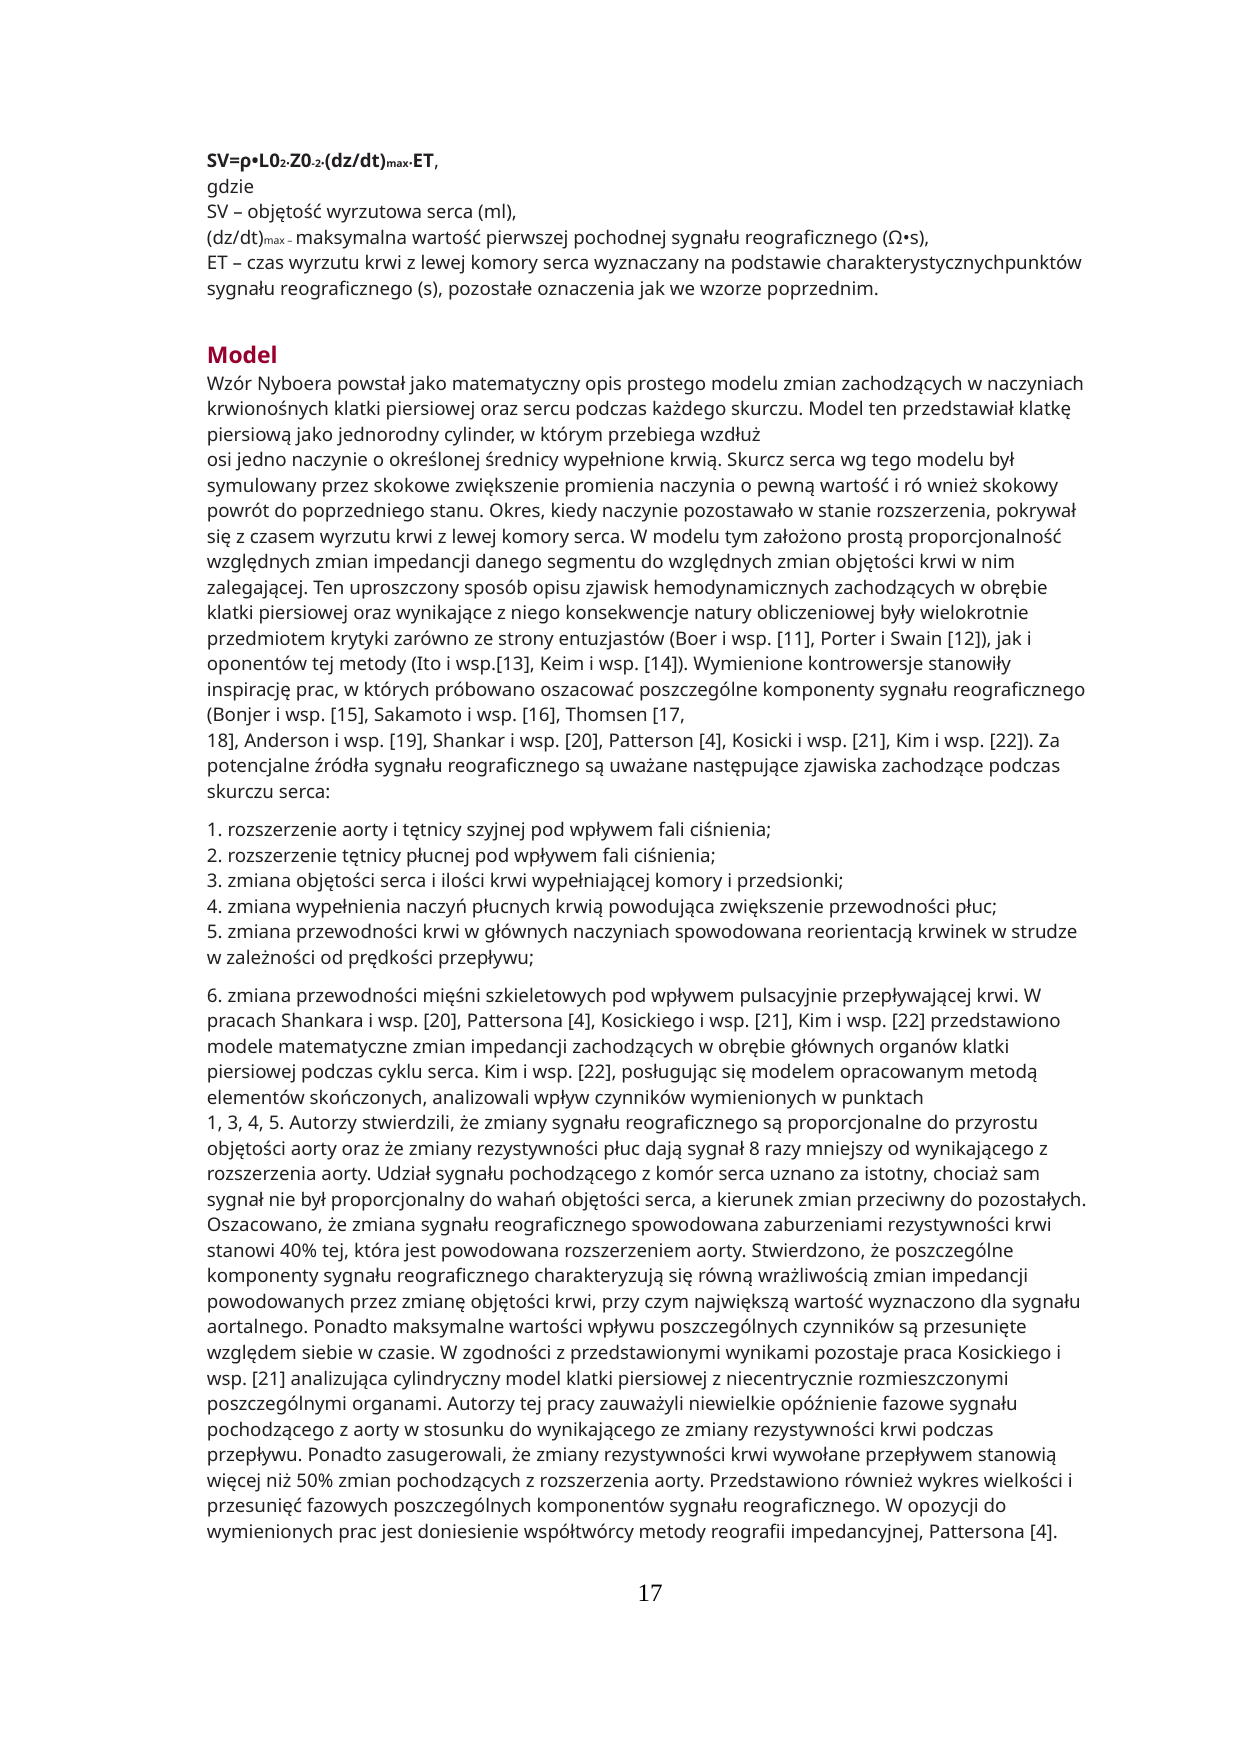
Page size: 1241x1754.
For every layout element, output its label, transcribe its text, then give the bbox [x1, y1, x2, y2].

text SV=ρ•L02•Z0-2•(dz/dt)max•ET, gdzie SV – objętość wyrzutowa serca (ml), (dz/dt)max – maksymalna wartość pierwszej pochodnej sygnału reograficznego (Ω•s), ET – czas wyrzutu krwi z lewej komory serca wyznaczany na podstawie charakterystycznychpunktów sygnału reograficznego (s), pozostałe oznaczenia jak we wzorze poprzednim. [207, 148, 1093, 301]
text Model Wzór Nyboera powstał jako matematyczny opis prostego modelu zmian zachodzących w naczyniach krwionośnych klatki piersiowej oraz sercu podczas każdego skurczu. Model ten przedstawiał klatkę piersiową jako jednorodny cylinder, w którym przebiega wzdłuż osi jedno naczynie o określonej średnicy wypełnione krwią. Skurcz serca wg tego modelu był symulowany przez skokowe zwiększenie promienia naczynia o pewną wartość i ró wnież skokowy powrót do poprzedniego stanu. Okres, kiedy naczynie pozostawało w stanie rozszerzenia, pokrywał się z czasem wyrzutu krwi z lewej komory serca. W modelu tym założono prostą proporcjonalność względnych zmian impedancji danego segmentu do względnych zmian objętości krwi w nim zalegającej. Ten uproszczony sposób opisu zjawisk hemodynamicznych zachodzących w obrębie klatki piersiowej oraz wynikające z niego konsekwencje natury obliczeniowej były wielokrotnie przedmiotem krytyki zarówno ze strony entuzjastów (Boer i wsp. [11], Porter i Swain [12]), jak i oponentów tej metody (Ito i wsp.[13], Keim i wsp. [14]). Wymienione kontrowersje stanowiły inspirację prac, w których próbowano oszacować poszczególne komponenty sygnału reograficznego (Bonjer i wsp. [15], Sakamoto i wsp. [16], Thomsen [17, 18], Anderson i wsp. [19], Shankar i wsp. [20], Patterson [4], Kosicki i wsp. [21], Kim i wsp. [22]). Za potencjalne źródła sygnału reograficznego są uważane następujące zjawiska zachodzące podczas skurczu serca: [207, 313, 1093, 804]
text 1. rozszerzenie aorty i tętnicy szyjnej pod wpływem fali ciśnienia; 2. rozszerzenie tętnicy płucnej pod wpływem fali ciśnienia; 3. zmiana objętości serca i ilości krwi wypełniającej komory i przedsionki; 4. zmiana wypełnienia naczyń płucnych krwią powodująca zwiększenie przewodności płuc; 5. zmiana przewodności krwi w głównych naczyniach spowodowana reorientacją krwinek w strudze w zależności od prędkości przepływu; [207, 816, 1093, 969]
text 6. zmiana przewodności mięśni szkieletowych pod wpływem pulsacyjnie przepływającej krwi. W pracach Shankara i wsp. [20], Pattersona [4], Kosickiego i wsp. [21], Kim i wsp. [22] przedstawiono modele matematyczne zmian impedancji zachodzących w obrębie głównych organów klatki piersiowej podczas cyklu serca. Kim i wsp. [22], posługując się modelem opracowanym metodą elementów skończonych, analizowali wpływ czynników wymienionych w punktach 1, 3, 4, 5. Autorzy stwierdzili, że zmiany sygnału reograficznego są proporcjonalne do przyrostu objętości aorty oraz że zmiany rezystywności płuc dają sygnał 8 razy mniejszy od wynikającego z rozszerzenia aorty. Udział sygnału pochodzącego z komór serca uznano za istotny, chociaż sam sygnał nie był proporcjonalny do wahań objętości serca, a kierunek zmian przeciwny do pozostałych. Oszacowano, że zmiana sygnału reograficznego spowodowana zaburzeniami rezystywności krwi stanowi 40% tej, która jest powodowana rozszerzeniem aorty. Stwierdzono, że poszczególne komponenty sygnału reograficznego charakteryzują się równą wrażliwością zmian impedancji powodowanych przez zmianę objętości krwi, przy czym największą wartość wyznaczono dla sygnału aortalnego. Ponadto maksymalne wartości wpływu poszczególnych czynników są przesunięte względem siebie w czasie. W zgodności z przedstawionymi wynikami pozostaje praca Kosickiego i wsp. [21] analizująca cylindryczny model klatki piersiowej z niecentrycznie rozmieszczonymi poszczególnymi organami. Autorzy tej pracy zauważyli niewielkie opóźnienie fazowe sygnału pochodzącego z aorty w stosunku do wynikającego ze zmiany rezystywności krwi podczas przepływu. Ponadto zasugerowali, że zmiany rezystywności krwi wywołane przepływem stanowią więcej niż 50% zmian pochodzących z rozszerzenia aorty. Przedstawiono również wykres wielkości i przesunięć fazowych poszczególnych komponentów sygnału reograficznego. W opozycji do wymienionych prac jest doniesienie współtwórcy metody reografii impedancyjnej, Pattersona [4]. [207, 982, 1093, 1543]
